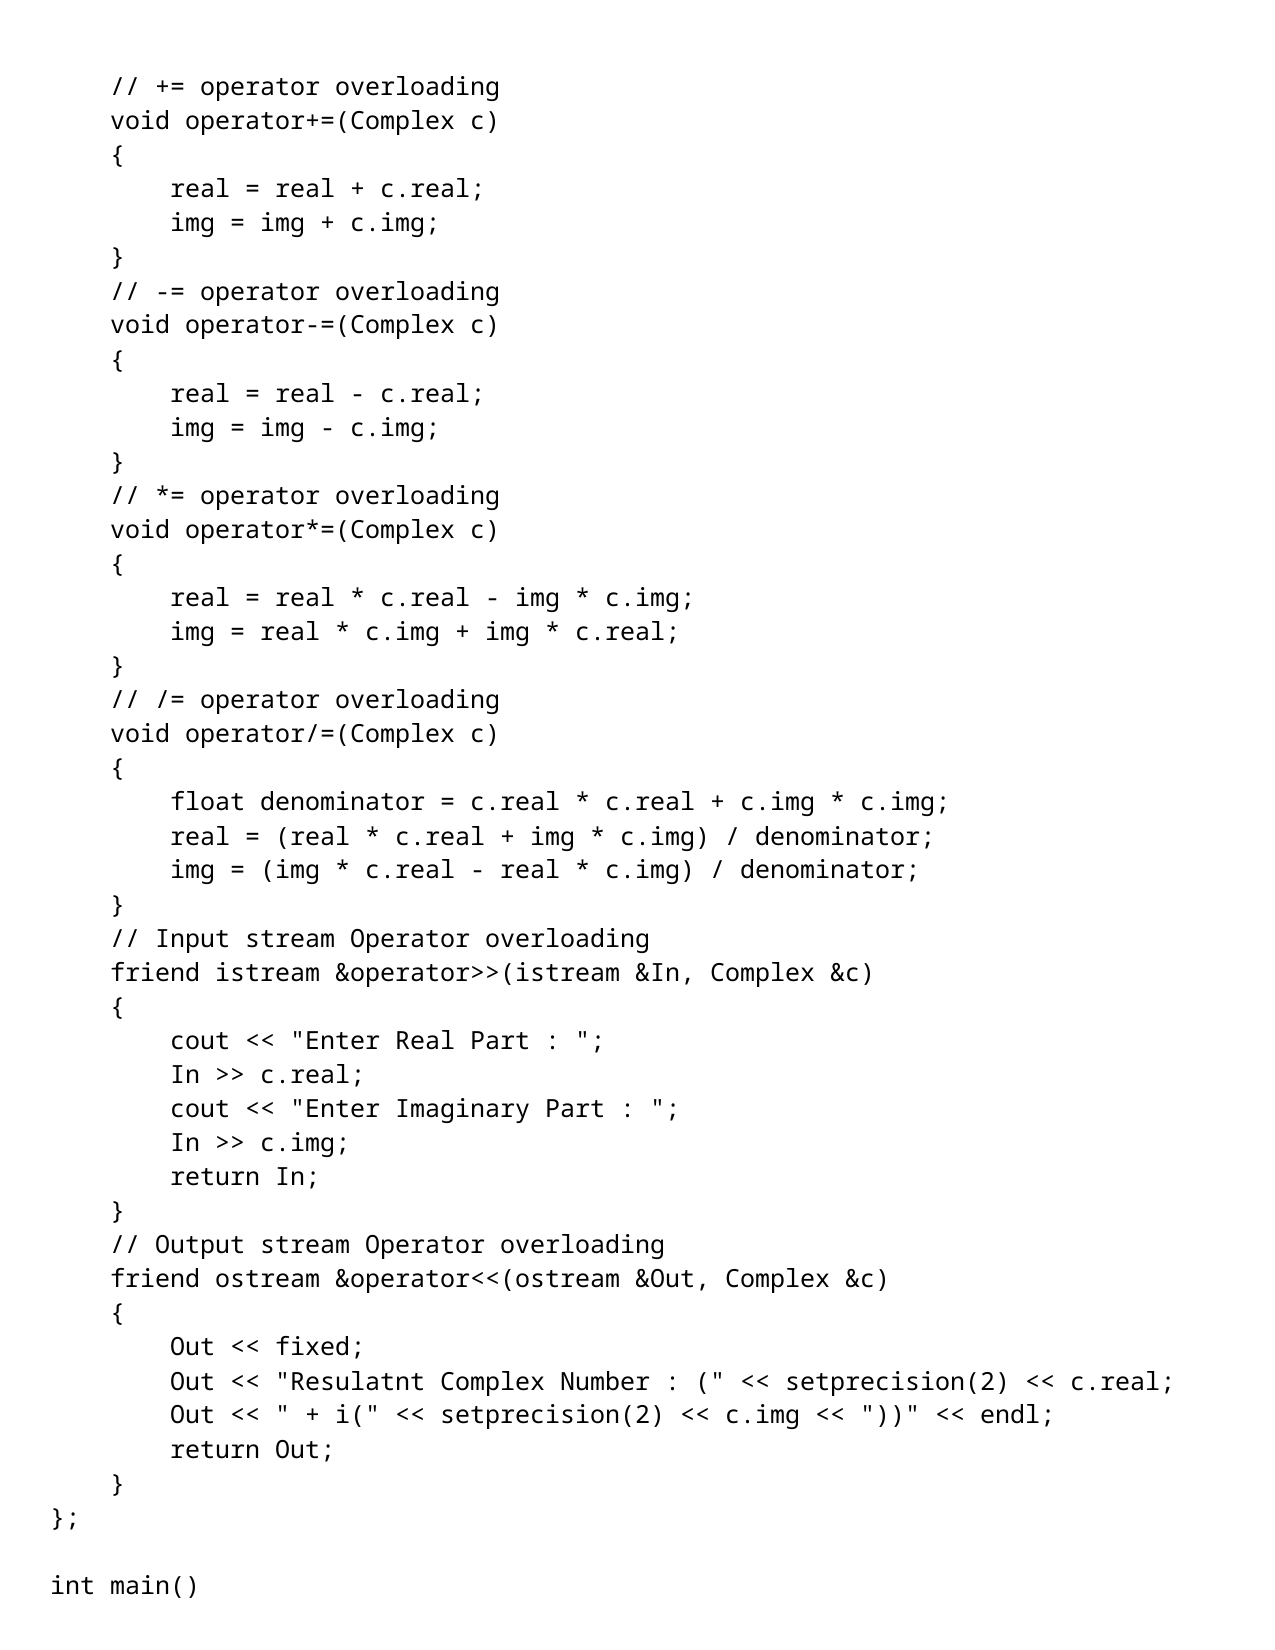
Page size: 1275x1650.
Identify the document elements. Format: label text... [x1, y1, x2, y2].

text cout << "Enter Real Part : "; [50, 1022, 1225, 1057]
text // Input stream Operator overloading [50, 920, 1225, 954]
text void operator*=(Complex c) [50, 512, 1225, 546]
text float denominator = c.real * c.real + c.img * c.img; [50, 784, 1225, 818]
text real = real + c.real; [50, 171, 1225, 205]
text void operator-=(Complex c) [50, 307, 1225, 341]
text { [50, 137, 1225, 171]
text cout << "Enter Imaginary Part : "; [50, 1091, 1225, 1125]
text return Out; [50, 1431, 1225, 1465]
text void operator+=(Complex c) [50, 103, 1225, 137]
text { [50, 341, 1225, 375]
text img = img - c.img; [50, 409, 1225, 443]
text In >> c.real; [50, 1057, 1225, 1091]
text return In; [50, 1159, 1225, 1193]
text Out << "Resulatnt Complex Number : (" << setprecision(2) << c.real; [50, 1363, 1225, 1397]
text { [50, 1295, 1225, 1329]
text { [50, 988, 1225, 1022]
text } [50, 1465, 1225, 1499]
text }; [50, 1499, 1225, 1533]
text // Output stream Operator overloading [50, 1227, 1225, 1261]
text real = (real * c.real + img * c.img) / denominator; [50, 818, 1225, 852]
text int main() [50, 1567, 1225, 1602]
text } [50, 886, 1225, 920]
text img = img + c.img; [50, 205, 1225, 239]
text // -= operator overloading [50, 273, 1225, 307]
text real = real * c.real - img * c.img; [50, 580, 1225, 614]
text img = (img * c.real - real * c.img) / denominator; [50, 852, 1225, 886]
text friend ostream &operator<<(ostream &Out, Complex &c) [50, 1261, 1225, 1295]
text real = real - c.real; [50, 375, 1225, 409]
text // *= operator overloading [50, 477, 1225, 512]
text Out << fixed; [50, 1329, 1225, 1363]
text } [50, 1193, 1225, 1227]
text } [50, 648, 1225, 682]
text } [50, 239, 1225, 273]
text // /= operator overloading [50, 682, 1225, 716]
text void operator/=(Complex c) [50, 716, 1225, 750]
text friend istream &operator>>(istream &In, Complex &c) [50, 954, 1225, 988]
text img = real * c.img + img * c.real; [50, 614, 1225, 648]
text Out << " + i(" << setprecision(2) << c.img << "))" << endl; [50, 1397, 1225, 1431]
text { [50, 750, 1225, 784]
text } [50, 443, 1225, 477]
text In >> c.img; [50, 1125, 1225, 1159]
text // += operator overloading [50, 69, 1225, 103]
text { [50, 546, 1225, 580]
